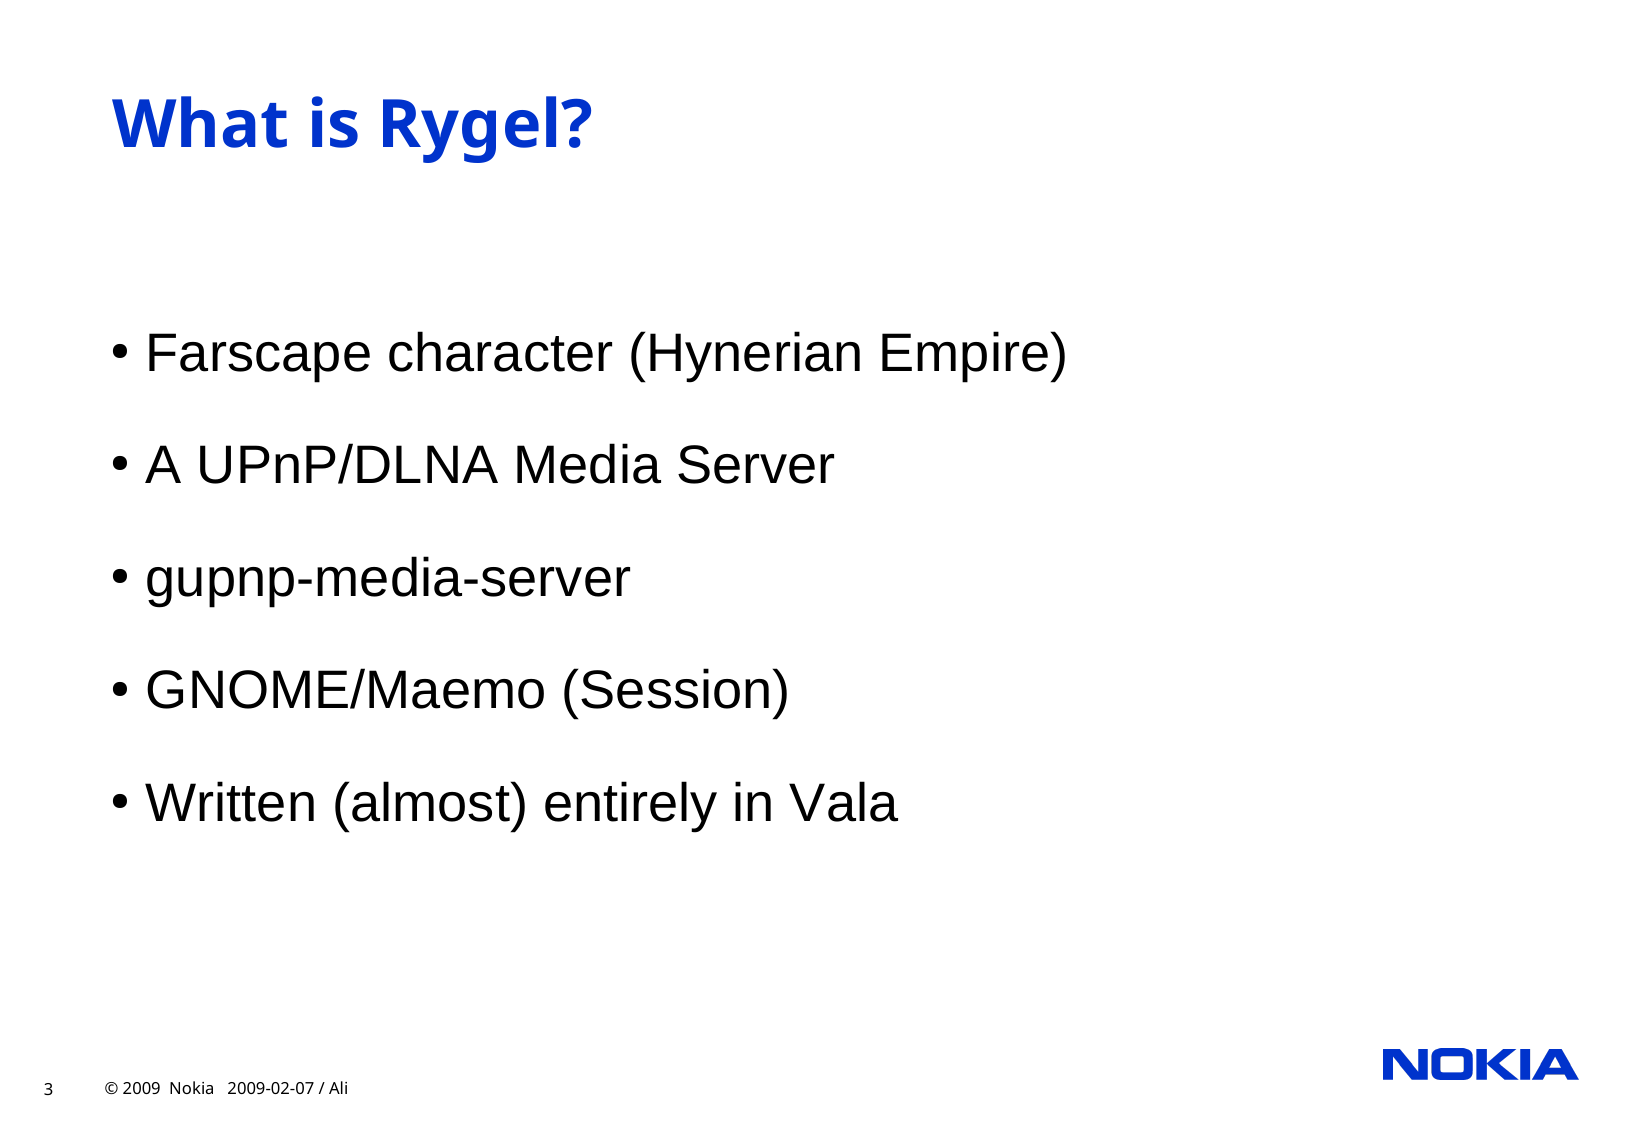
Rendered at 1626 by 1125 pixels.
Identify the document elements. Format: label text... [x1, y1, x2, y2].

text_box Farscape character (Hynerian Empire) A UPnP/DLNA Media Server gupnp-media-server GNOME/Maemo (Session) Written (almost) entirely in Vala [75, 224, 1515, 901]
title What is Rygel? [112, 17, 1525, 225]
picture [1383, 1048, 1579, 1080]
